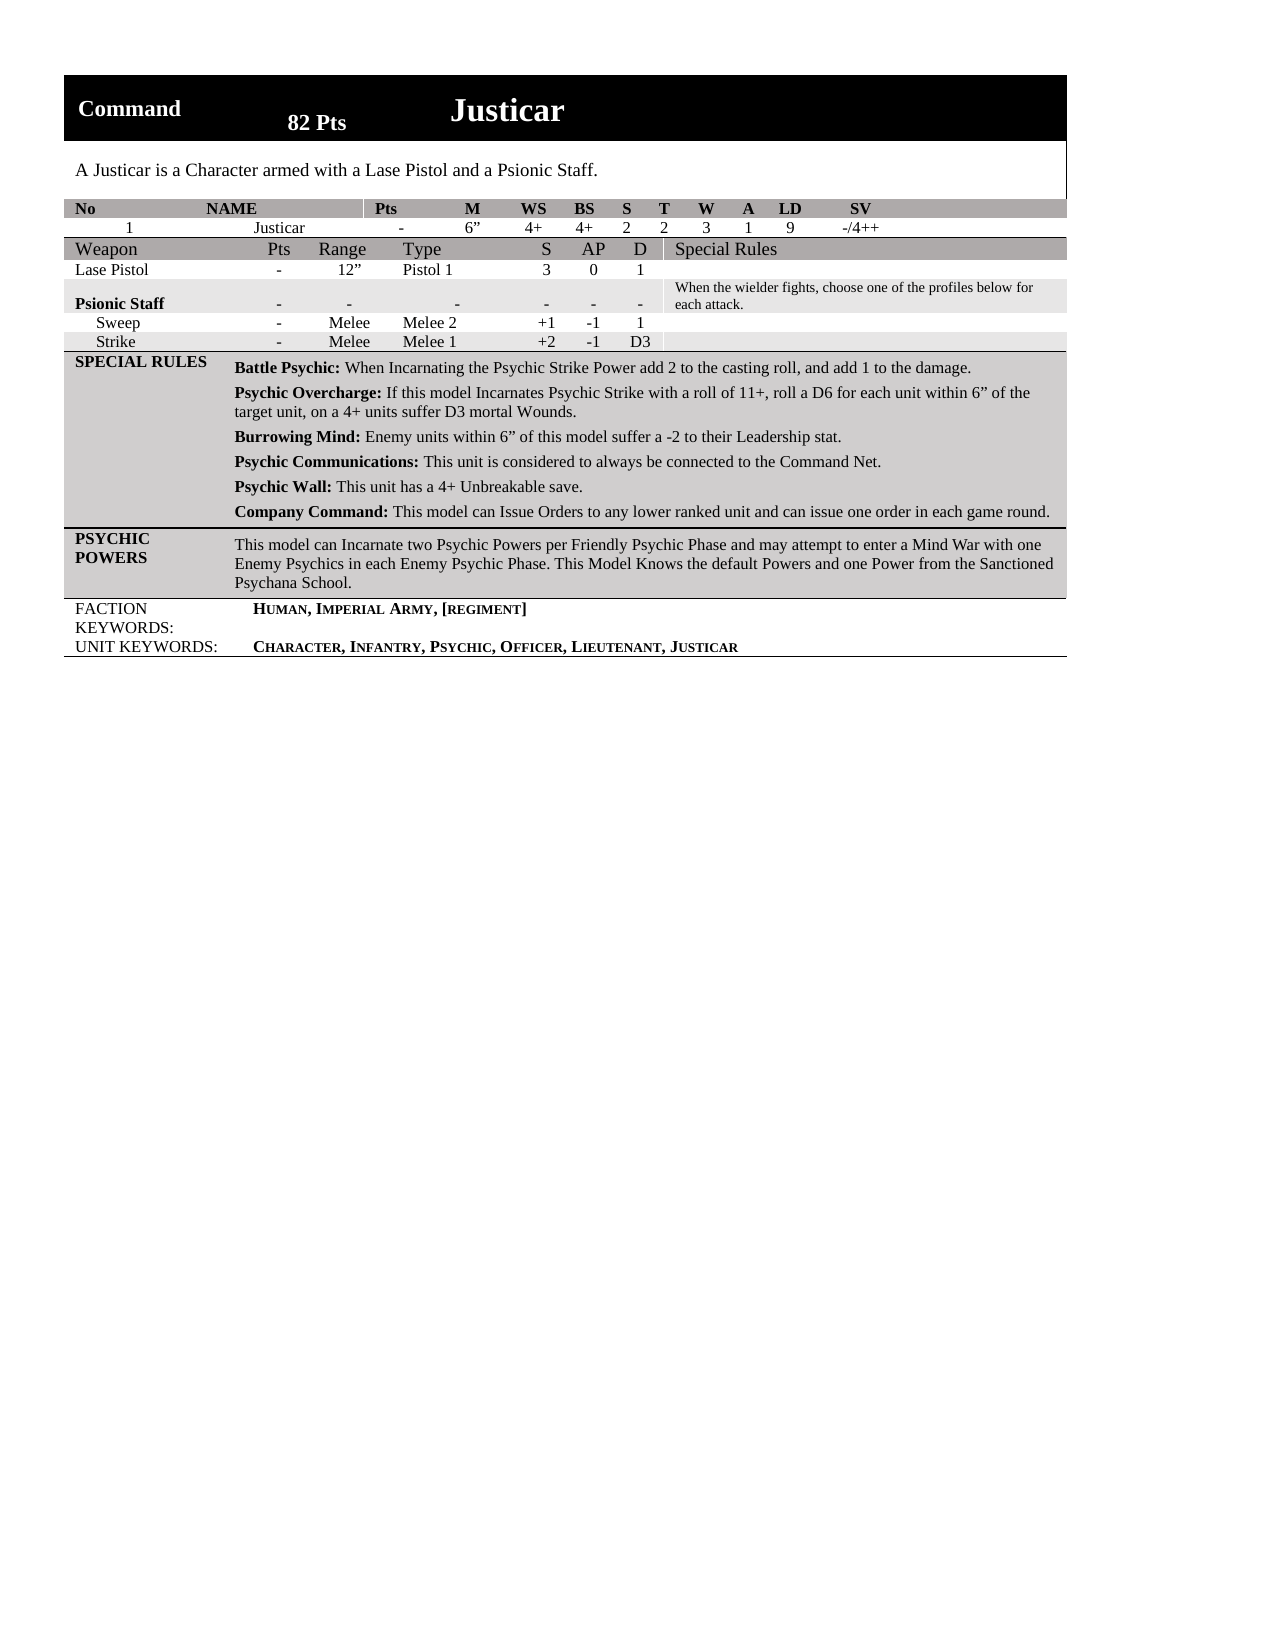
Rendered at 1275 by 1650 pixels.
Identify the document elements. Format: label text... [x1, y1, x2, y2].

table_cell 2 [608, 218, 645, 237]
table_cell -1 [570, 313, 617, 332]
table_cell 3 [683, 218, 730, 237]
table_cell Sweep [64, 313, 251, 332]
table_cell T [645, 199, 683, 218]
table_cell 1 [617, 260, 663, 279]
table_cell 1 [617, 313, 663, 332]
table_cell Pts [251, 238, 307, 260]
table_cell +1 [523, 313, 570, 332]
table_cell -1 [570, 332, 617, 351]
table_cell S [523, 238, 570, 260]
table_cell FACTION KEYWORDS: [64, 599, 242, 637]
table_cell [664, 260, 1067, 279]
table_cell Melee 1 [391, 332, 523, 351]
table_cell - [251, 279, 307, 313]
table_cell 6” [439, 218, 506, 237]
table_header 82 Pts [195, 76, 438, 141]
table_cell Psionic Staff [64, 279, 251, 313]
table_cell Range [307, 238, 391, 260]
table_cell A [730, 199, 767, 218]
table_cell Psychic Powers [64, 529, 223, 598]
table_cell Special Rules [664, 237, 1067, 260]
table_cell Lase Pistol [64, 260, 251, 279]
table_cell W [683, 199, 730, 218]
table_cell Special Rules [64, 352, 223, 527]
table_cell [907, 218, 1067, 237]
table_cell - [251, 313, 307, 332]
table_cell Unit KEYWORDs: [64, 637, 242, 656]
table_cell No [64, 199, 195, 218]
table_cell Ld [767, 199, 814, 218]
table_cell - [307, 279, 391, 313]
table_cell 1 [730, 218, 767, 237]
table_cell Name [195, 199, 363, 218]
table_cell Weapon [64, 238, 251, 260]
table_cell 9 [767, 218, 814, 237]
table_cell S [608, 199, 645, 218]
table_cell +2 [523, 332, 570, 351]
table_cell - [251, 332, 307, 351]
table_cell - [251, 260, 307, 279]
table_cell 12” [307, 260, 391, 279]
table_cell 0 [570, 260, 617, 279]
table_cell Melee [307, 332, 391, 351]
table_cell - [617, 279, 663, 313]
table_cell 2 [645, 218, 683, 237]
table_header Justicar [439, 76, 1067, 141]
table_cell BS [561, 199, 608, 218]
table_header Command [64, 76, 195, 141]
table_cell AP [570, 238, 617, 260]
table_cell Strike [64, 332, 251, 351]
table_cell Battle Psychic: When Incarnating the Psychic Strike Power add 2 to the casting roll, and add 1 to the damage. Psychic Overcharge: If this model Incarnates Psychic Strike with a roll of 11+, roll a D6 for each unit within 6” of the target unit, on a 4+ units suffer D3 mortal Wounds. Burrowing Mind: Enemy units within 6” of this model suffer a -2 to their Leadership stat. Psychic Communications: This unit is considered to always be connected to the Command Net. Psychic Wall: This unit has a 4+ Unbreakable save. Company Command: This model can Issue Orders to any lower ranked unit and can issue one order in each game round. [223, 351, 1067, 527]
table_cell Character, Infantry, Psychic, Officer, Lieutenant, Justicar [242, 637, 1067, 656]
table_cell When the wielder fights, choose one of the profiles below for each attack. [664, 279, 1067, 313]
table_cell M [439, 199, 506, 218]
table_cell 4+ [506, 218, 561, 237]
table_cell D [617, 238, 663, 260]
table_cell D3 [617, 332, 663, 351]
table_cell Sv [814, 199, 907, 218]
table_cell A Justicar is a Character armed with a Lase Pistol and a Psionic Staff. [64, 141, 1066, 198]
table_cell 4+ [561, 218, 608, 237]
table_cell - [570, 279, 617, 313]
table_cell - [364, 218, 439, 237]
table_cell 1 [64, 218, 195, 237]
table_cell This model can Incarnate two Psychic Powers per Friendly Psychic Phase and may attempt to enter a Mind War with one Enemy Psychics in each Enemy Psychic Phase. This Model Knows the default Powers and one Power from the Sanctioned Psychana School. [223, 527, 1067, 598]
table_cell Melee 2 [391, 313, 523, 332]
table_cell WS [506, 199, 561, 218]
table_cell Pistol 1 [391, 260, 523, 279]
table_cell 3 [523, 260, 570, 279]
table_cell Human, Imperial Army, [regiment] [242, 598, 1067, 637]
table_cell Type [391, 238, 523, 260]
table_cell Melee [307, 313, 391, 332]
table_cell Pts [364, 199, 439, 218]
table_cell Justicar [195, 218, 363, 237]
table_cell [664, 332, 1067, 351]
table_cell -/4++ [814, 218, 907, 237]
table_cell - [391, 279, 523, 313]
table_cell - [523, 279, 570, 313]
table_cell [664, 313, 1067, 332]
table_cell [907, 199, 1067, 218]
